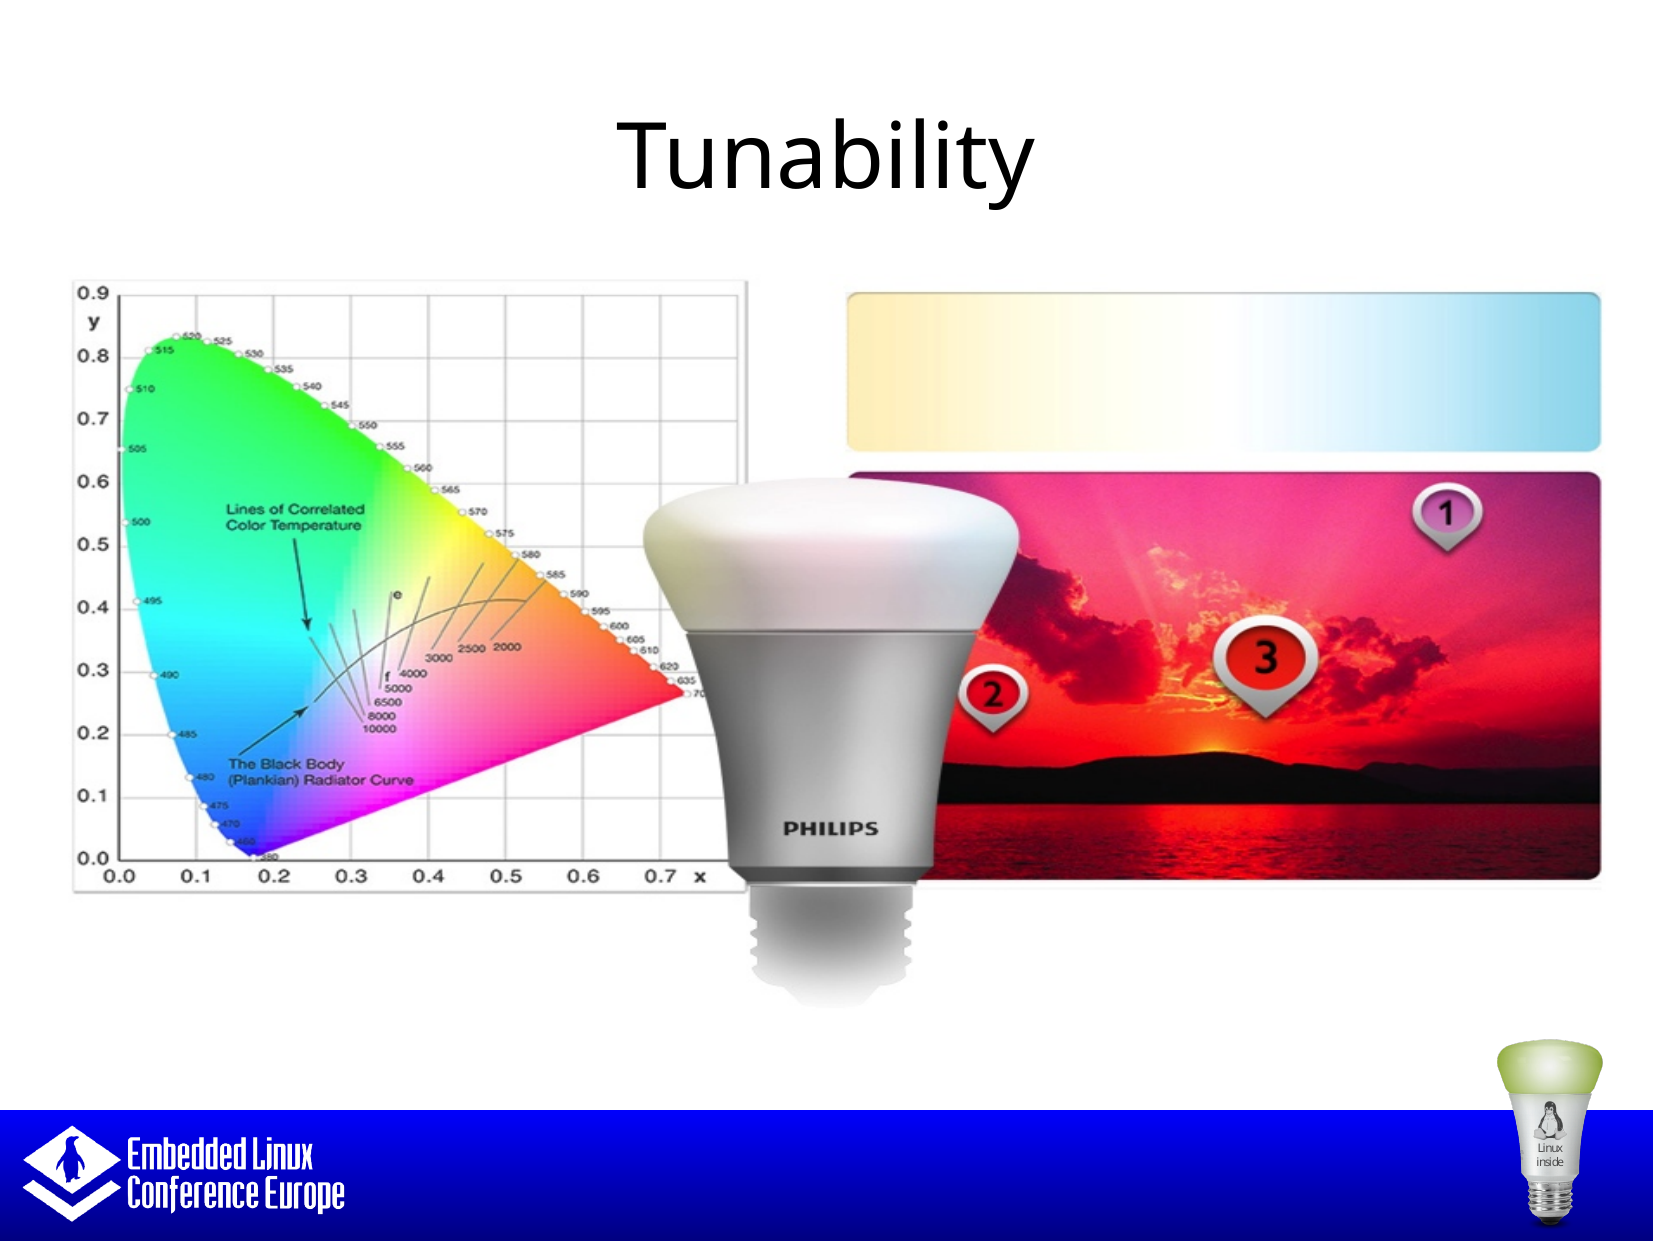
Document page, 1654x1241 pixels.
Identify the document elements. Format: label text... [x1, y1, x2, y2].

picture [0, 274, 1633, 1011]
title Tunability [82, 49, 1571, 257]
picture [18, 1120, 349, 1226]
